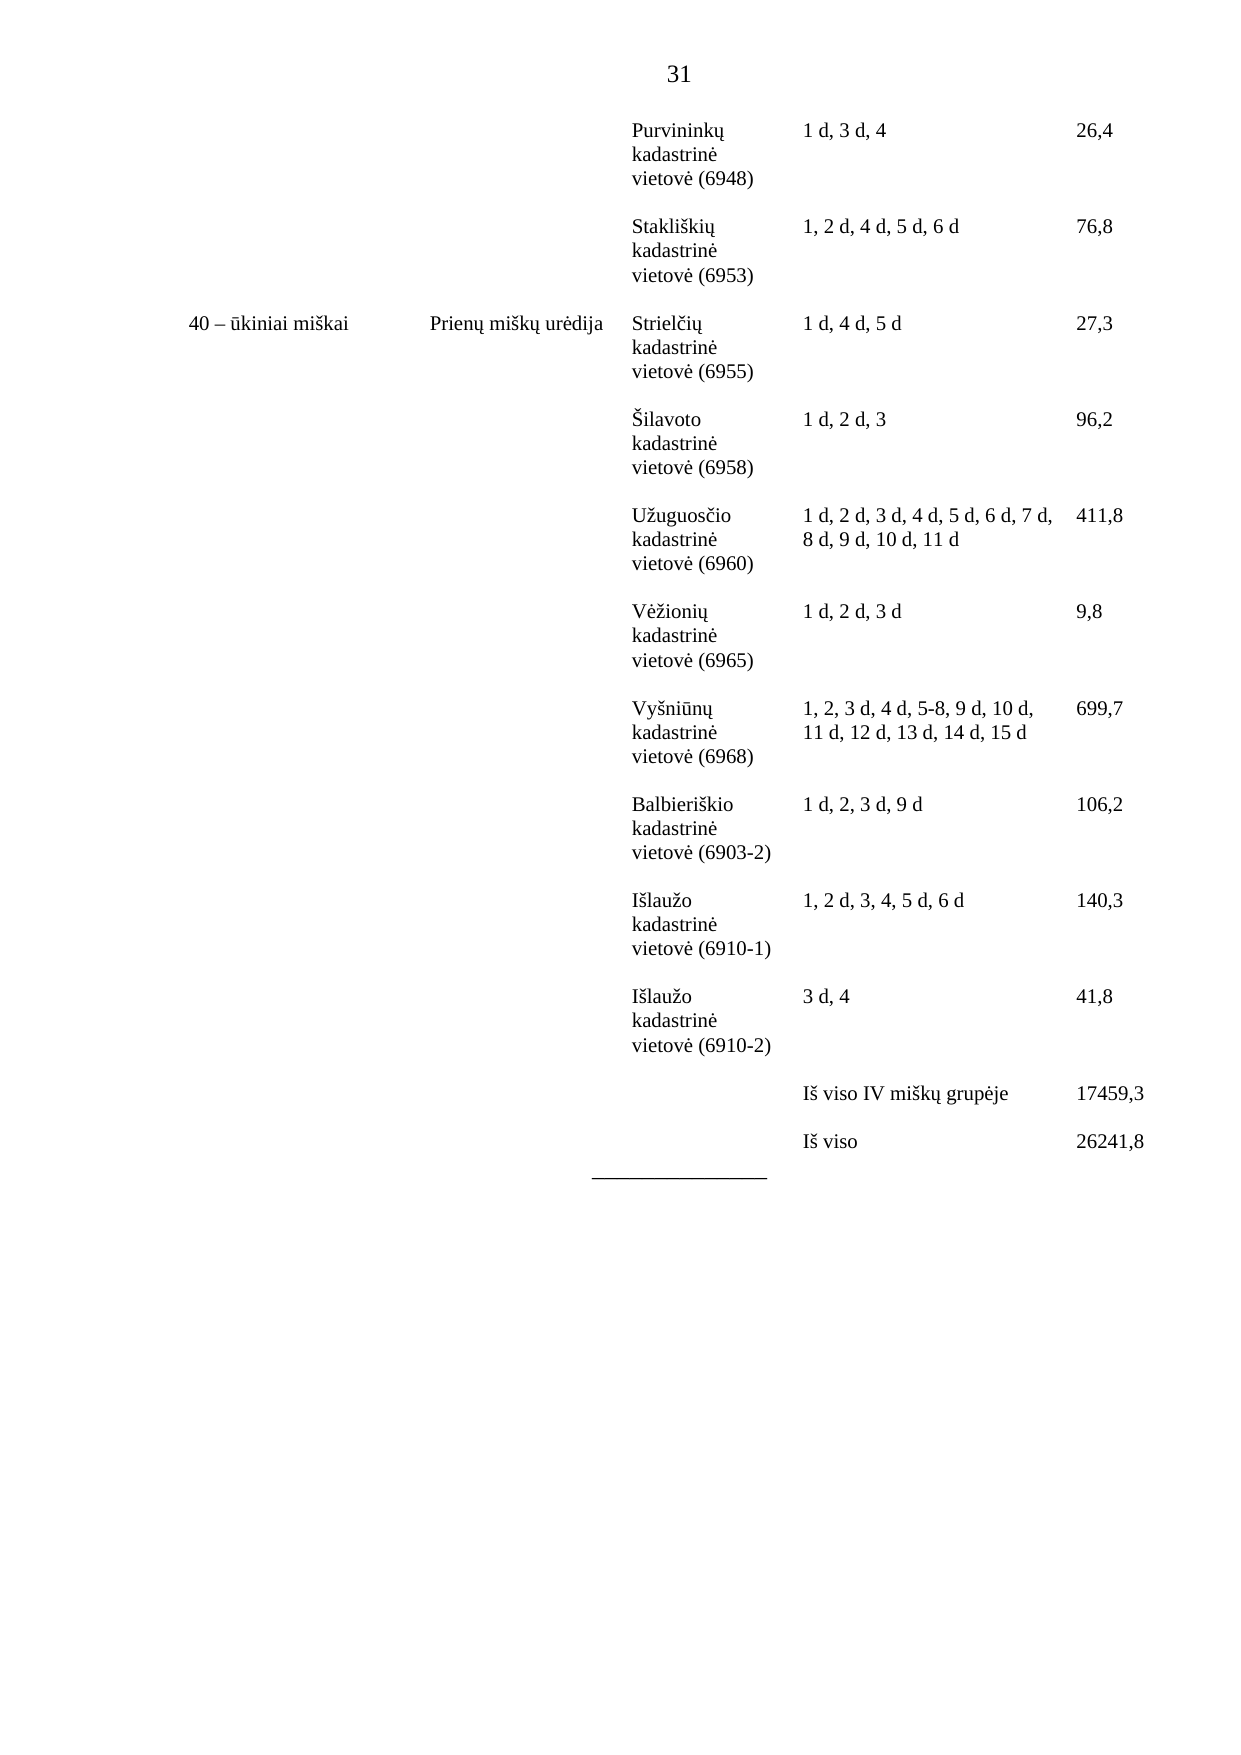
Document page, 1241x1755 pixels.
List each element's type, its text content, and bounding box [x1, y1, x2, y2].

table_cell [177, 214, 418, 287]
table_cell [620, 768, 791, 792]
table_cell 76,8 [1065, 214, 1181, 287]
table_cell [177, 599, 418, 672]
table_cell [418, 1057, 620, 1081]
table_cell 1 d, 4 d, 5 d [791, 311, 1065, 383]
table_cell 699,7 [1065, 696, 1181, 768]
table_cell [177, 503, 418, 575]
table_cell [177, 1129, 418, 1153]
table_cell [1065, 383, 1181, 407]
table_cell [177, 768, 418, 792]
table_cell 1, 2 d, 3, 4, 5 d, 6 d [791, 888, 1065, 960]
table_cell [177, 383, 418, 407]
table_cell 26,4 [1065, 118, 1181, 190]
table_cell [418, 1081, 620, 1105]
table_cell [791, 287, 1065, 311]
table_cell Užuguosčio kadastrinė vietovė (6960) [620, 503, 791, 575]
table_cell [620, 672, 791, 696]
table_cell [791, 960, 1065, 984]
table_cell [620, 1081, 791, 1105]
table_cell 1 d, 2 d, 3 d [791, 599, 1065, 672]
table_cell Išlaužo kadastrinė vietovė (6910-2) [620, 984, 791, 1057]
table_cell [177, 287, 418, 311]
table_cell [418, 407, 620, 479]
table_cell [791, 575, 1065, 599]
table_cell 9,8 [1065, 599, 1181, 672]
table_cell [418, 599, 620, 672]
table_cell [418, 118, 620, 190]
table_cell [177, 479, 418, 503]
table_cell Šilavoto kadastrinė vietovė (6958) [620, 407, 791, 479]
table_cell [418, 190, 620, 214]
table_cell [1065, 190, 1181, 214]
table_cell 1 d, 2 d, 3 d, 4 d, 5 d, 6 d, 7 d, 8 d, 9 d, 10 d, 11 d [791, 503, 1065, 575]
table_cell Iš viso [791, 1129, 1065, 1153]
table_cell 411,8 [1065, 503, 1181, 575]
table_cell 1 d, 2, 3 d, 9 d [791, 792, 1065, 864]
table_cell [418, 696, 620, 768]
table_cell [620, 864, 791, 888]
table_cell [418, 1129, 620, 1153]
table_cell [620, 1105, 791, 1129]
table_cell [418, 792, 620, 864]
table_cell 17459,3 [1065, 1081, 1181, 1105]
table_cell [791, 1105, 1065, 1129]
table_cell [418, 214, 620, 287]
table_cell [620, 383, 791, 407]
table_cell [418, 1105, 620, 1129]
table_cell [791, 1057, 1065, 1081]
table_cell 3 d, 4 [791, 984, 1065, 1057]
table_cell 41,8 [1065, 984, 1181, 1057]
table_cell [1065, 768, 1181, 792]
table_cell [177, 190, 418, 214]
table_cell 96,2 [1065, 407, 1181, 479]
table_cell [791, 479, 1065, 503]
table_cell [1065, 864, 1181, 888]
table_cell [418, 479, 620, 503]
table_cell [177, 1105, 418, 1129]
table_cell [791, 190, 1065, 214]
table_cell [620, 1057, 791, 1081]
table_cell [177, 984, 418, 1057]
table_cell [418, 575, 620, 599]
table_cell [1065, 960, 1181, 984]
table_cell [1065, 575, 1181, 599]
table_cell [177, 792, 418, 864]
table_cell [1065, 287, 1181, 311]
table_cell [791, 672, 1065, 696]
table_cell [418, 888, 620, 960]
table_cell [620, 479, 791, 503]
text ______________ [177, 1153, 1181, 1182]
table_cell 1 d, 3 d, 4 [791, 118, 1065, 190]
table_cell [620, 575, 791, 599]
table_cell Išlaužo kadastrinė vietovė (6910-1) [620, 888, 791, 960]
table_cell 26241,8 [1065, 1129, 1181, 1153]
table_cell [177, 696, 418, 768]
table_cell Stakliškių kadastrinė vietovė (6953) [620, 214, 791, 287]
table_cell [418, 984, 620, 1057]
table_cell [177, 1081, 418, 1105]
table_cell 1 d, 2 d, 3 [791, 407, 1065, 479]
table_cell [620, 190, 791, 214]
table_cell Purvininkų kadastrinė vietovė (6948) [620, 118, 791, 190]
table_cell [418, 503, 620, 575]
table_cell 27,3 [1065, 311, 1181, 383]
table_cell [418, 287, 620, 311]
table_cell [418, 672, 620, 696]
table_cell [620, 1129, 791, 1153]
table_cell [177, 407, 418, 479]
table_cell [791, 383, 1065, 407]
table_cell Vyšniūnų kadastrinė vietovė (6968) [620, 696, 791, 768]
table_cell [620, 960, 791, 984]
table_cell [620, 287, 791, 311]
table_cell [177, 888, 418, 960]
table_cell 1, 2 d, 4 d, 5 d, 6 d [791, 214, 1065, 287]
table_cell [1065, 672, 1181, 696]
table_cell Iš viso IV miškų grupėje [791, 1081, 1065, 1105]
table_cell [1065, 479, 1181, 503]
table_cell [1065, 1057, 1181, 1081]
table_cell [791, 864, 1065, 888]
table_cell 1, 2, 3 d, 4 d, 5-8, 9 d, 10 d, 11 d, 12 d, 13 d, 14 d, 15 d [791, 696, 1065, 768]
table_cell [177, 960, 418, 984]
table_cell [177, 1057, 418, 1081]
table_cell Prienų miškų urėdija [418, 311, 620, 383]
table_cell [177, 864, 418, 888]
table_cell [418, 383, 620, 407]
table_cell [418, 768, 620, 792]
table_cell [177, 575, 418, 599]
table_cell [418, 864, 620, 888]
table_cell Strielčių kadastrinė vietovė (6955) [620, 311, 791, 383]
table_cell [418, 960, 620, 984]
table_cell Vėžionių kadastrinė vietovė (6965) [620, 599, 791, 672]
table_cell [177, 672, 418, 696]
table_cell 106,2 [1065, 792, 1181, 864]
table_cell Balbieriškio kadastrinė vietovė (6903-2) [620, 792, 791, 864]
table_cell [1065, 1105, 1181, 1129]
table_cell 140,3 [1065, 888, 1181, 960]
table_cell [177, 118, 418, 190]
table_cell [791, 768, 1065, 792]
table_cell 40 – ūkiniai miškai [177, 311, 418, 383]
